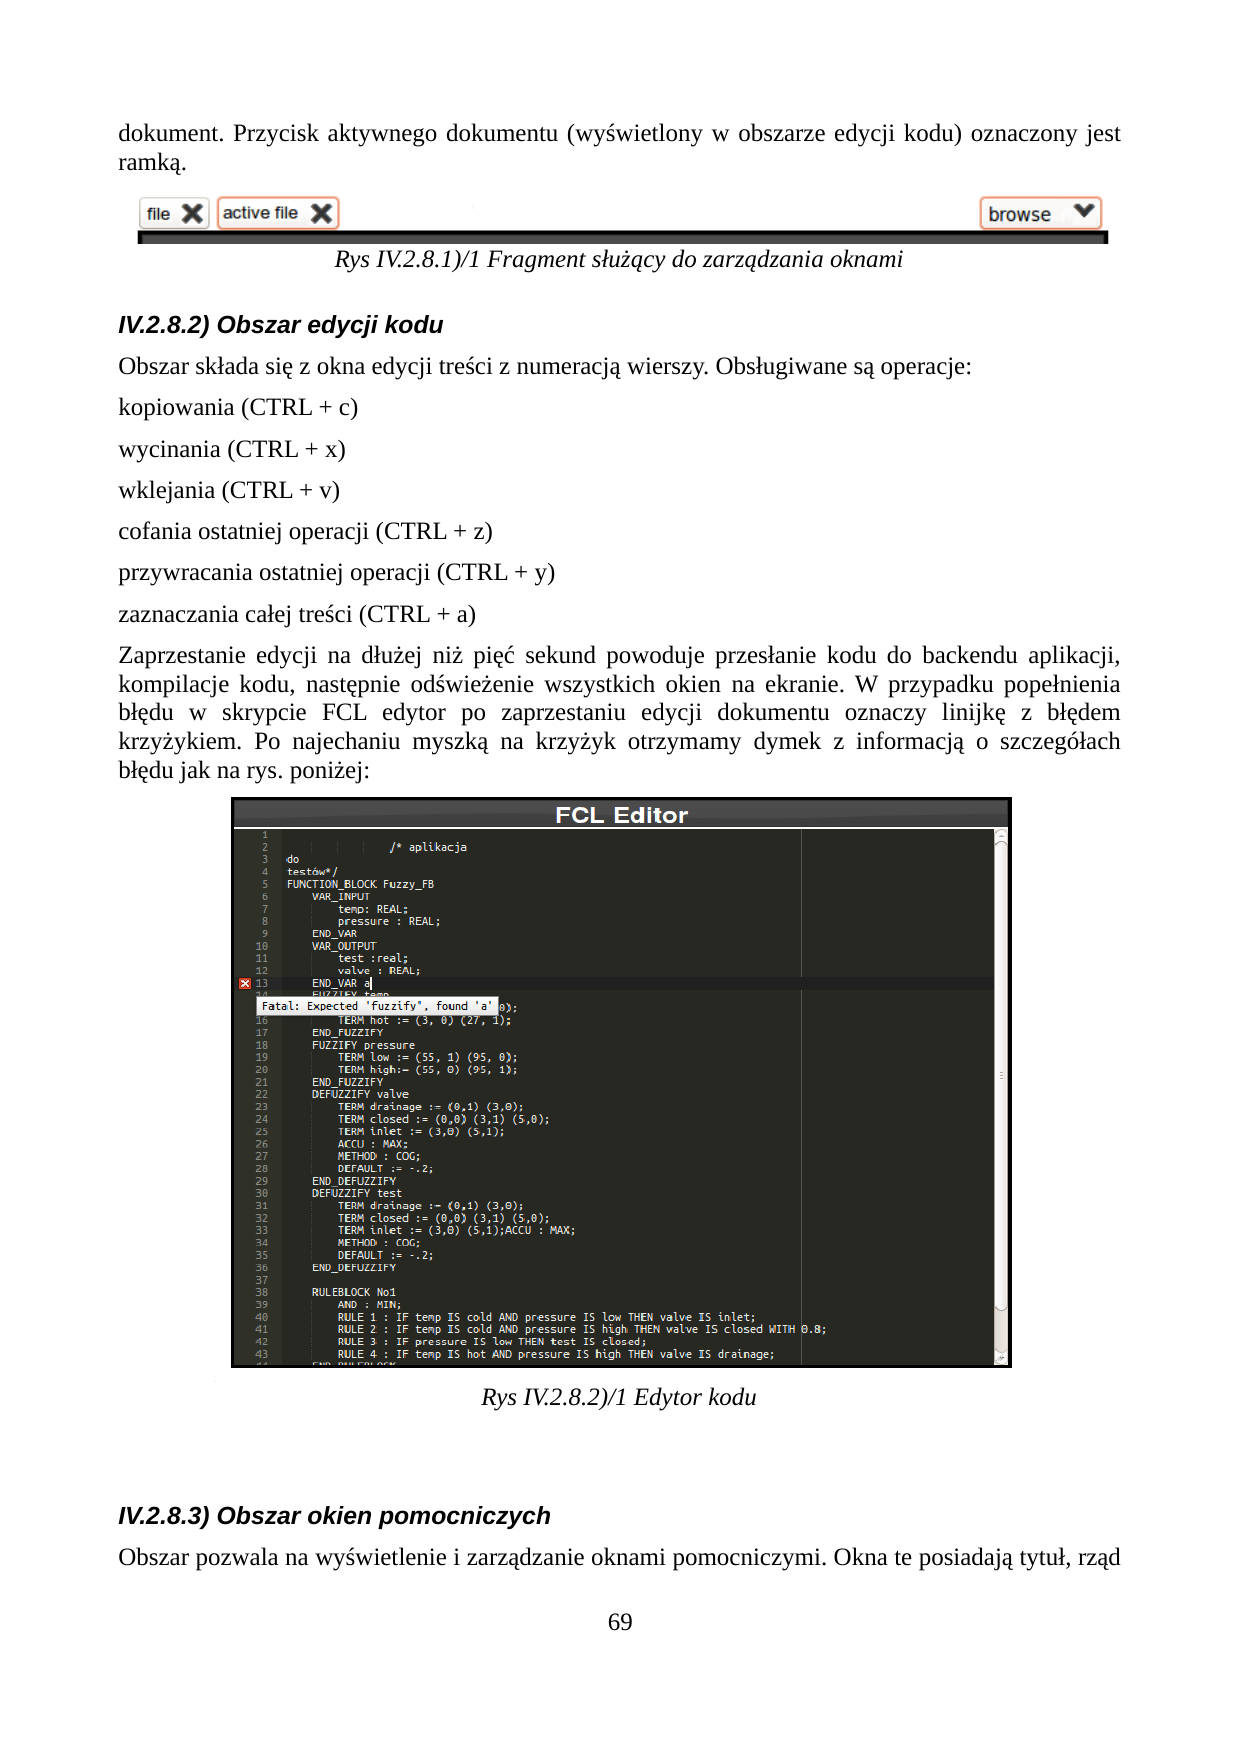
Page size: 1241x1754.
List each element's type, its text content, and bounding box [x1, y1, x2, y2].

text zaznaczania całej treści (CTRL + a) [118, 599, 1122, 627]
subtitle Obszar okien pomocniczych [118, 1501, 1122, 1530]
text wklejania (CTRL + v) [118, 475, 1122, 504]
picture [215, 796, 1026, 1382]
text Rys IV.2.8.2)/1 Edytor kodu [118, 1382, 1122, 1410]
text Obszar pozwala na wyświetlenie i zarządzanie oknami pomocniczymi. Okna te posiadają tytuł, rząd [118, 1542, 1122, 1571]
text wycinania (CTRL + x) [118, 434, 1122, 462]
text Zaprzestanie edycji na dłużej niż pięć sekund powoduje przesłanie kodu do backendu aplikacji, kompilacje kodu, następnie odświeżenie wszystkich okien na ekranie. W przypadku popełnienia błędu w skrypcie FCL edytor po zaprzestaniu edycji dokumentu oznaczy linijkę z błędem krzyżykiem. Po najechaniu myszką na krzyżyk otrzymamy dymek z informacją o szczegółach błędu jak na rys. poniżej: [118, 640, 1122, 784]
subtitle Obszar edycji kodu [118, 310, 1122, 339]
picture [118, 188, 1123, 244]
text cofania ostatniej operacji (CTRL + z) [118, 516, 1122, 545]
text Obszar składa się z okna edycji treści z numeracją wierszy. Obsługiwane są operacje: [118, 351, 1122, 380]
text przywracania ostatniej operacji (CTRL + y) [118, 557, 1122, 586]
text dokument. Przycisk aktywnego dokumentu (wyświetlony w obszarze edycji kodu) oznaczony jest ramką. [118, 118, 1122, 176]
text kopiowania (CTRL + c) [118, 392, 1122, 421]
text Rys IV.2.8.1)/1 Fragment służący do zarządzania oknami [118, 244, 1122, 273]
